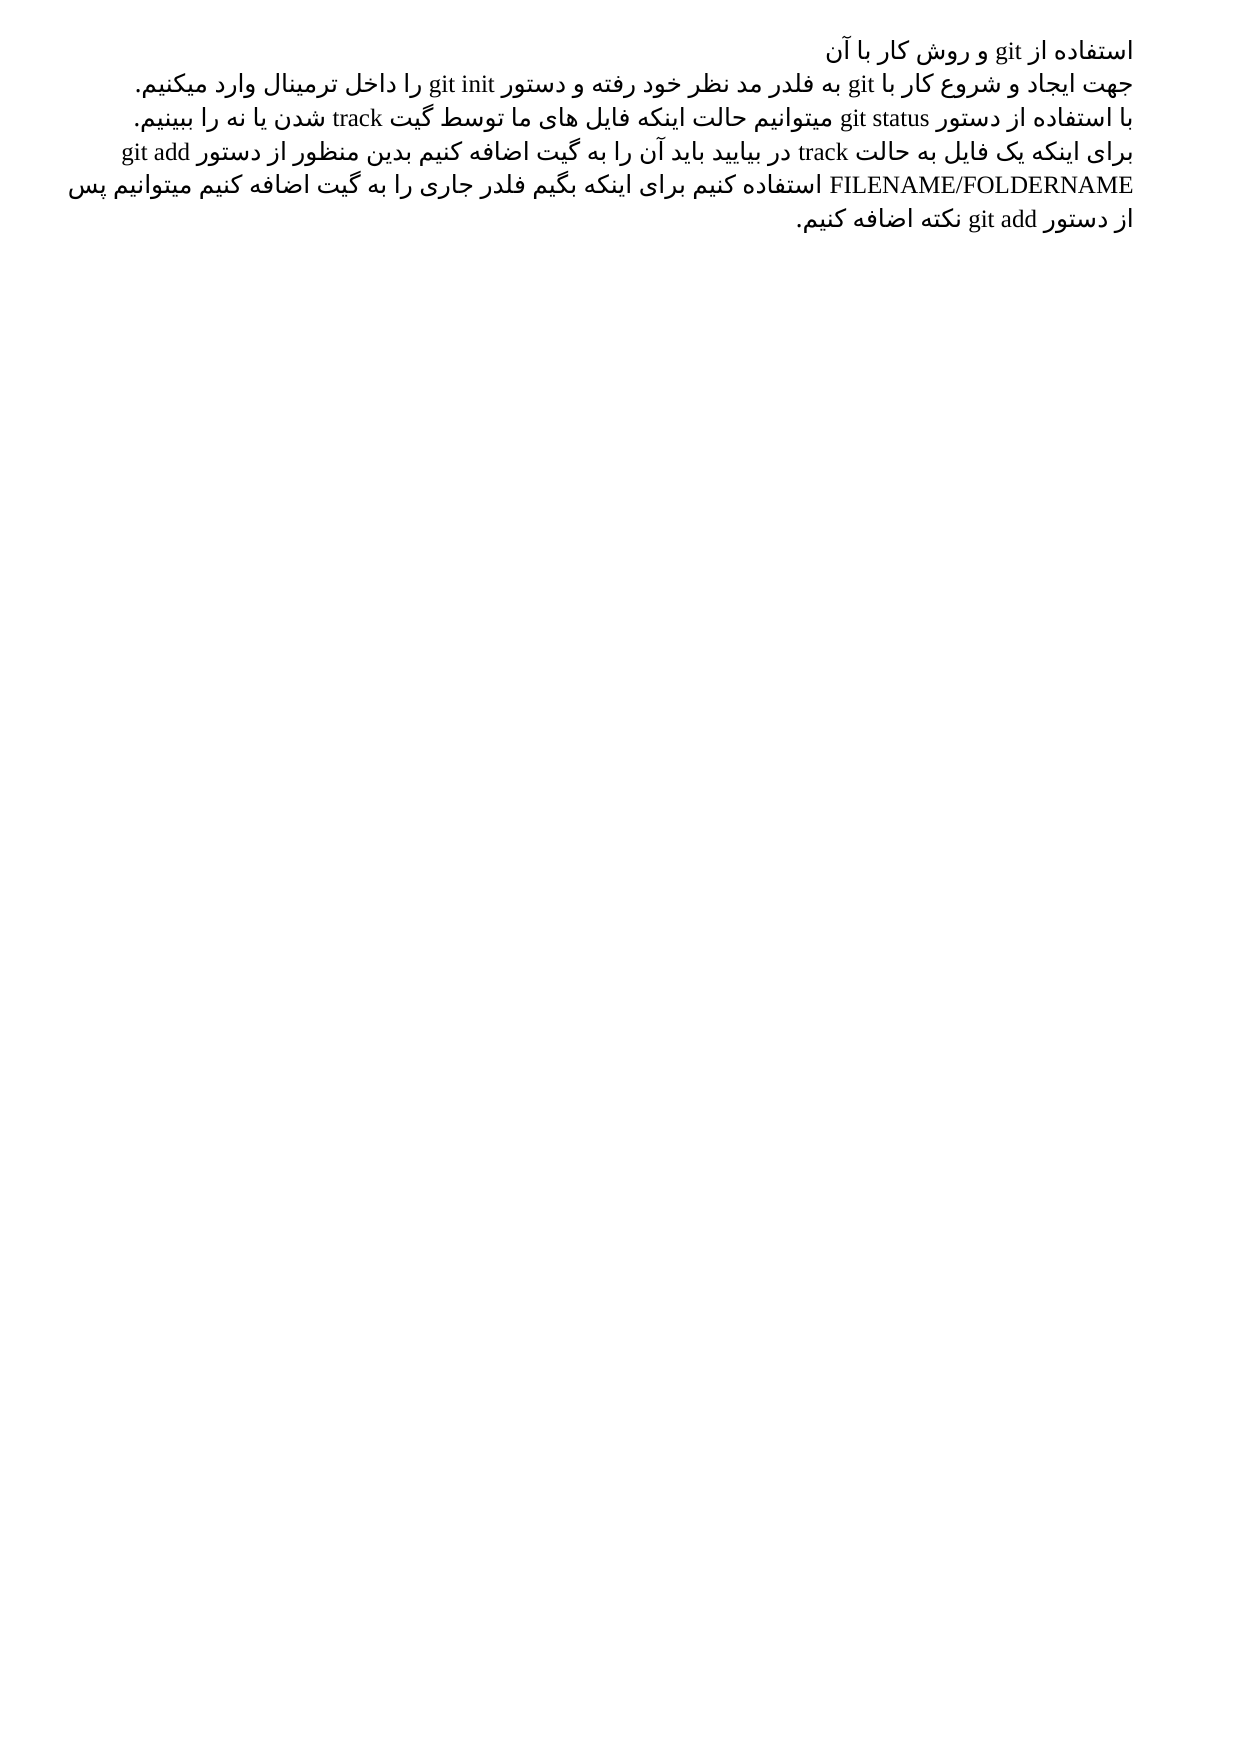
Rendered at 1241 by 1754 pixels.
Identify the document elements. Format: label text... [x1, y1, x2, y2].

text استفاده از git و روش کار با آن [62, 36, 1134, 69]
text با استفاده از دستور git status میتوانیم حالت اینکه فایل های ما توسط گیت track شدن یا نه را ببینیم. [62, 103, 1134, 137]
text جهت ایجاد و شروع کار با git به فلدر مد نظر خود رفته و دستور git init را داخل ترمینال وارد میکنیم. [62, 69, 1134, 103]
text برای اینکه یک فایل به حالت track در بیایید باید آن را به گیت اضافه کنیم بدین منظور از دستور git add FILENAME/FOLDERNAME استفاده کنیم برای اینکه بگیم فلدر جاری را به گیت اضافه کنیم میتوانیم پس از دستور git add نکته اضافه کنیم. [62, 137, 1134, 237]
